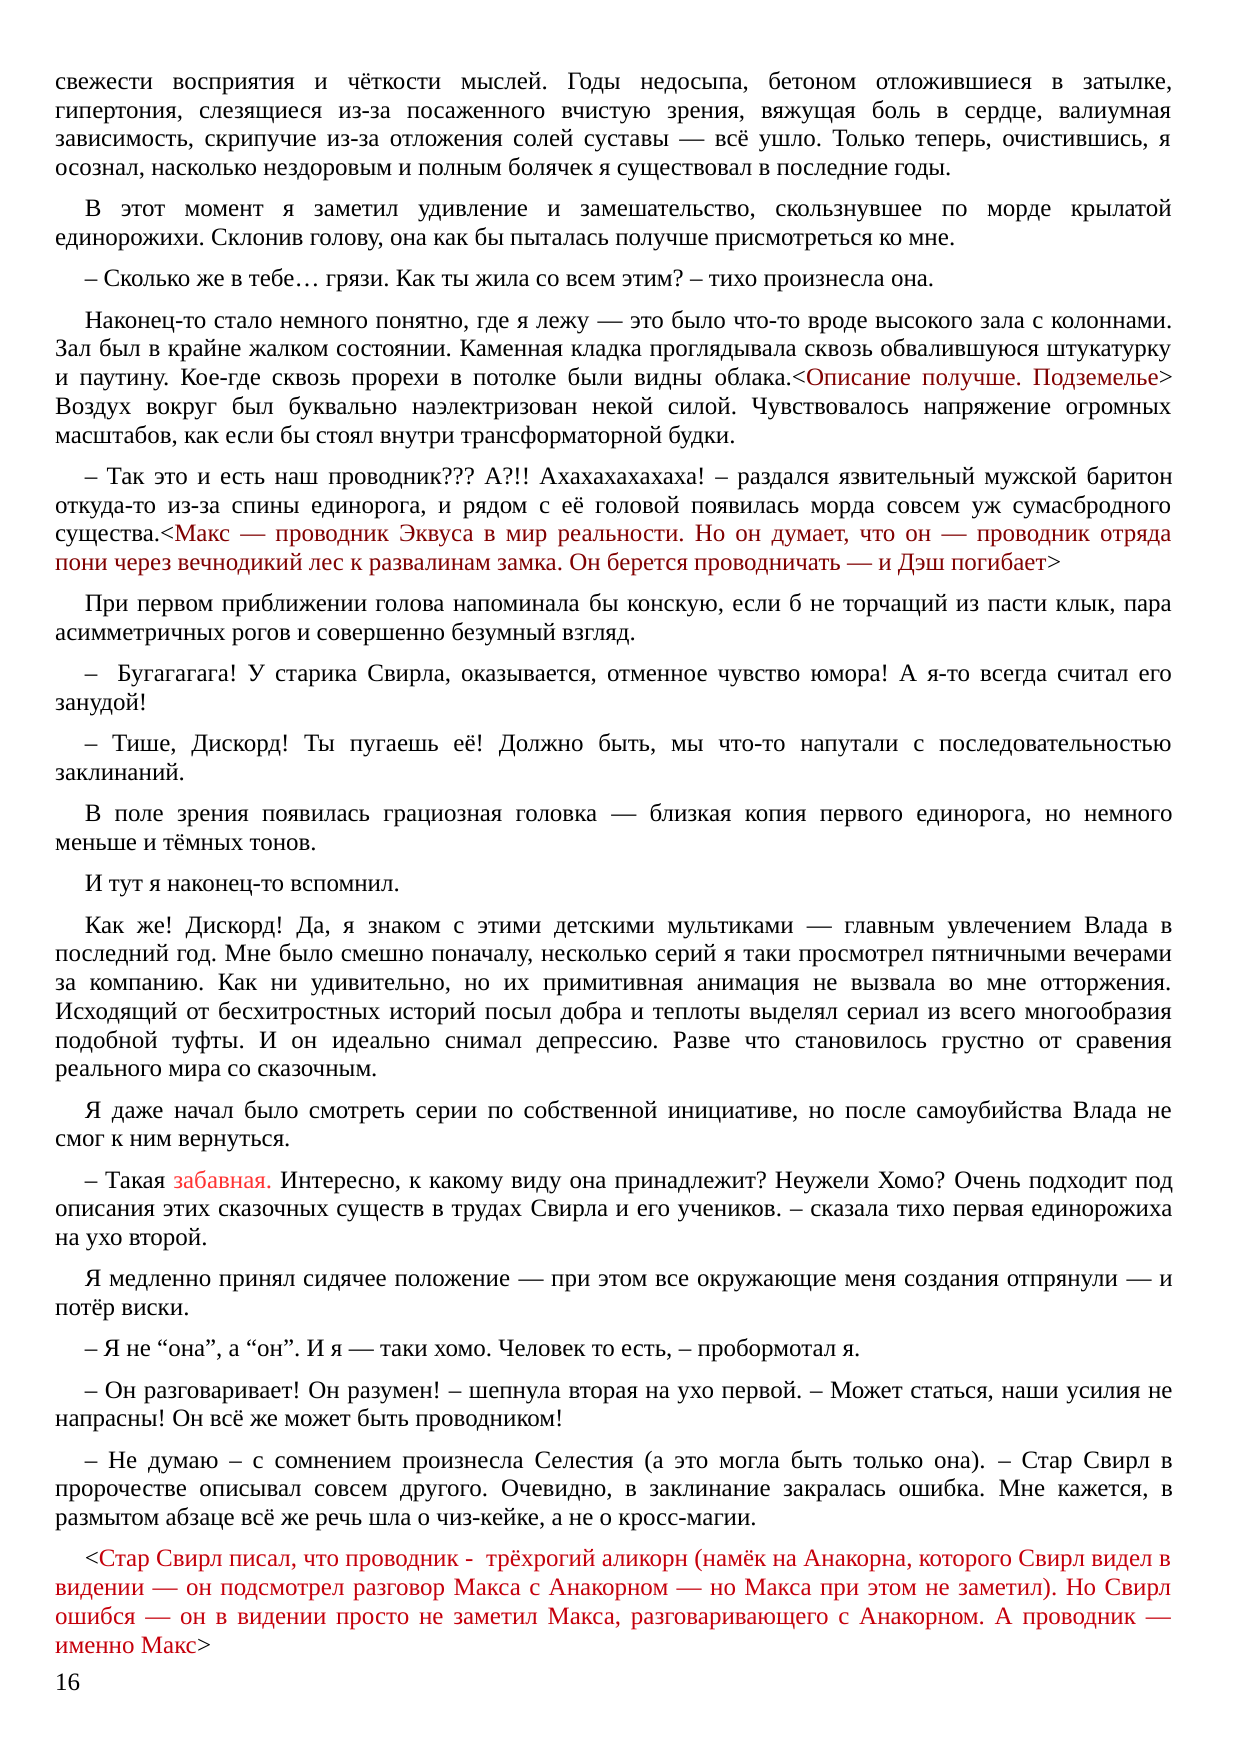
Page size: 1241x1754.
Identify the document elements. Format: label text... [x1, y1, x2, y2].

text И тут я наконец-то вспомнил. [55, 868, 1173, 897]
text В этот момент я заметил удивление и замешательство, скользнувшее по морде крылатой единорожихи. Склонив голову, она как бы пыталась получше присмотреться ко мне. [55, 193, 1173, 251]
text – Такая забавная. Интересно, к какому виду она принадлежит? Неужели Хомо? Очень подходит под описания этих сказочных существ в трудах Свирла и его учеников. – сказала тихо первая единорожиха на ухо второй. [55, 1165, 1173, 1251]
text При первом приближении голова напоминала бы конскую, если б не торчащий из пасти клык, пара асимметричных рогов и совершенно безумный взгляд. [55, 588, 1173, 646]
text – Он разговаривает! Он разумен! – шепнула вторая на ухо первой. – Может статься, наши усилия не напрасны! Он всё же может быть проводником! [55, 1375, 1173, 1432]
text – Сколько же в тебе… грязи. Как ты жила со всем этим? – тихо произнесла она. [55, 263, 1173, 292]
text – Не думаю – с сомнением произнесла Селестия (а это могла быть только она). – Стар Свирл в пророчестве описывал совсем другого. Очевидно, в заклинание закралась ошибка. Мне кажется, в размытом абзаце всё же речь шла о чиз-кейке, а не о кросс-магии. [55, 1445, 1173, 1531]
text Я медленно принял сидячее положение — при этом все окружающие меня создания отпрянули — и потёр виски. [55, 1263, 1173, 1321]
text – Так это и есть наш проводник??? А?!! Ахахахахахаха! – раздался язвительный мужской баритон откуда-то из-за спины единорога, и рядом с её головой появилась морда совсем уж сумасбродного существа.<Макс — проводник Эквуса в мир реальности. Но он думает, что он — проводник отряда пони через вечнодикий лес к развалинам замка. Он берется проводничать — и Дэш погибает> [55, 461, 1173, 576]
text <Стар Свирл писал, что проводник - трёхрогий аликорн (намёк на Анакорна, которого Свирл видел в видении — он подсмотрел разговор Макса с Анакорном — но Макса при этом не заметил). Но Свирл ошибся — он в видении просто не заметил Макса, разговаривающего с Анакорном. А проводник — именно Макс> [55, 1543, 1173, 1658]
text Я даже начал было смотреть серии по собственной инициативе, но после самоубийства Влада не смог к ним вернуться. [55, 1095, 1173, 1152]
text – Я не “она”, а “он”. И я — таки хомо. Человек то есть, – пробормотал я. [55, 1333, 1173, 1362]
text – Тише, Дискорд! Ты пугаешь её! Должно быть, мы что-то напутали с последовательностью заклинаний. [55, 728, 1173, 786]
text – Бугагагага! У старика Свирла, оказывается, отменное чувство юмора! А я-то всегда считал его занудой! [55, 658, 1173, 716]
text В поле зрения появилась грациозная головка — близкая копия первого единорога, но немного меньше и тёмных тонов. [55, 798, 1173, 856]
text Как же! Дискорд! Да, я знаком с этими детскими мультиками — главным увлечением Влада в последний год. Мне было смешно поначалу, несколько серий я таки просмотрел пятничными вечерами за компанию. Как ни удивительно, но их примитивная анимация не вызвала во мне отторжения. Исходящий от бесхитростных историй посыл добра и теплоты выделял сериал из всего многообразия подобной туфты. И он идеально снимал депрессию. Разве что становилось грустно от сравения реального мира со сказочным. [55, 910, 1173, 1082]
text Наконец-то стало немного понятно, где я лежу — это было что-то вроде высокого зала с колоннами. Зал был в крайне жалком состоянии. Каменная кладка проглядывала сквозь обвалившуюся штукатурку и паутину. Кое-где сквозь прорехи в потолке были видны облака.<Описание получше. Подземелье> Воздух вокруг был буквально наэлектризован некой силой. Чувствовалось напряжение огромных масштабов, как если бы стоял внутри трансформаторной будки. [55, 305, 1173, 448]
text свежести восприятия и чёткости мыслей. Годы недосыпа, бетоном отложившиеся в затылке, гипертония, слезящиеся из-за посаженного вчистую зрения, вяжущая боль в сердце, валиумная зависимость, скрипучие из-за отложения солей суставы — всё ушло. Только теперь, очистившись, я осознал, насколько нездоровым и полным болячек я существовал в последние годы. [55, 66, 1173, 181]
